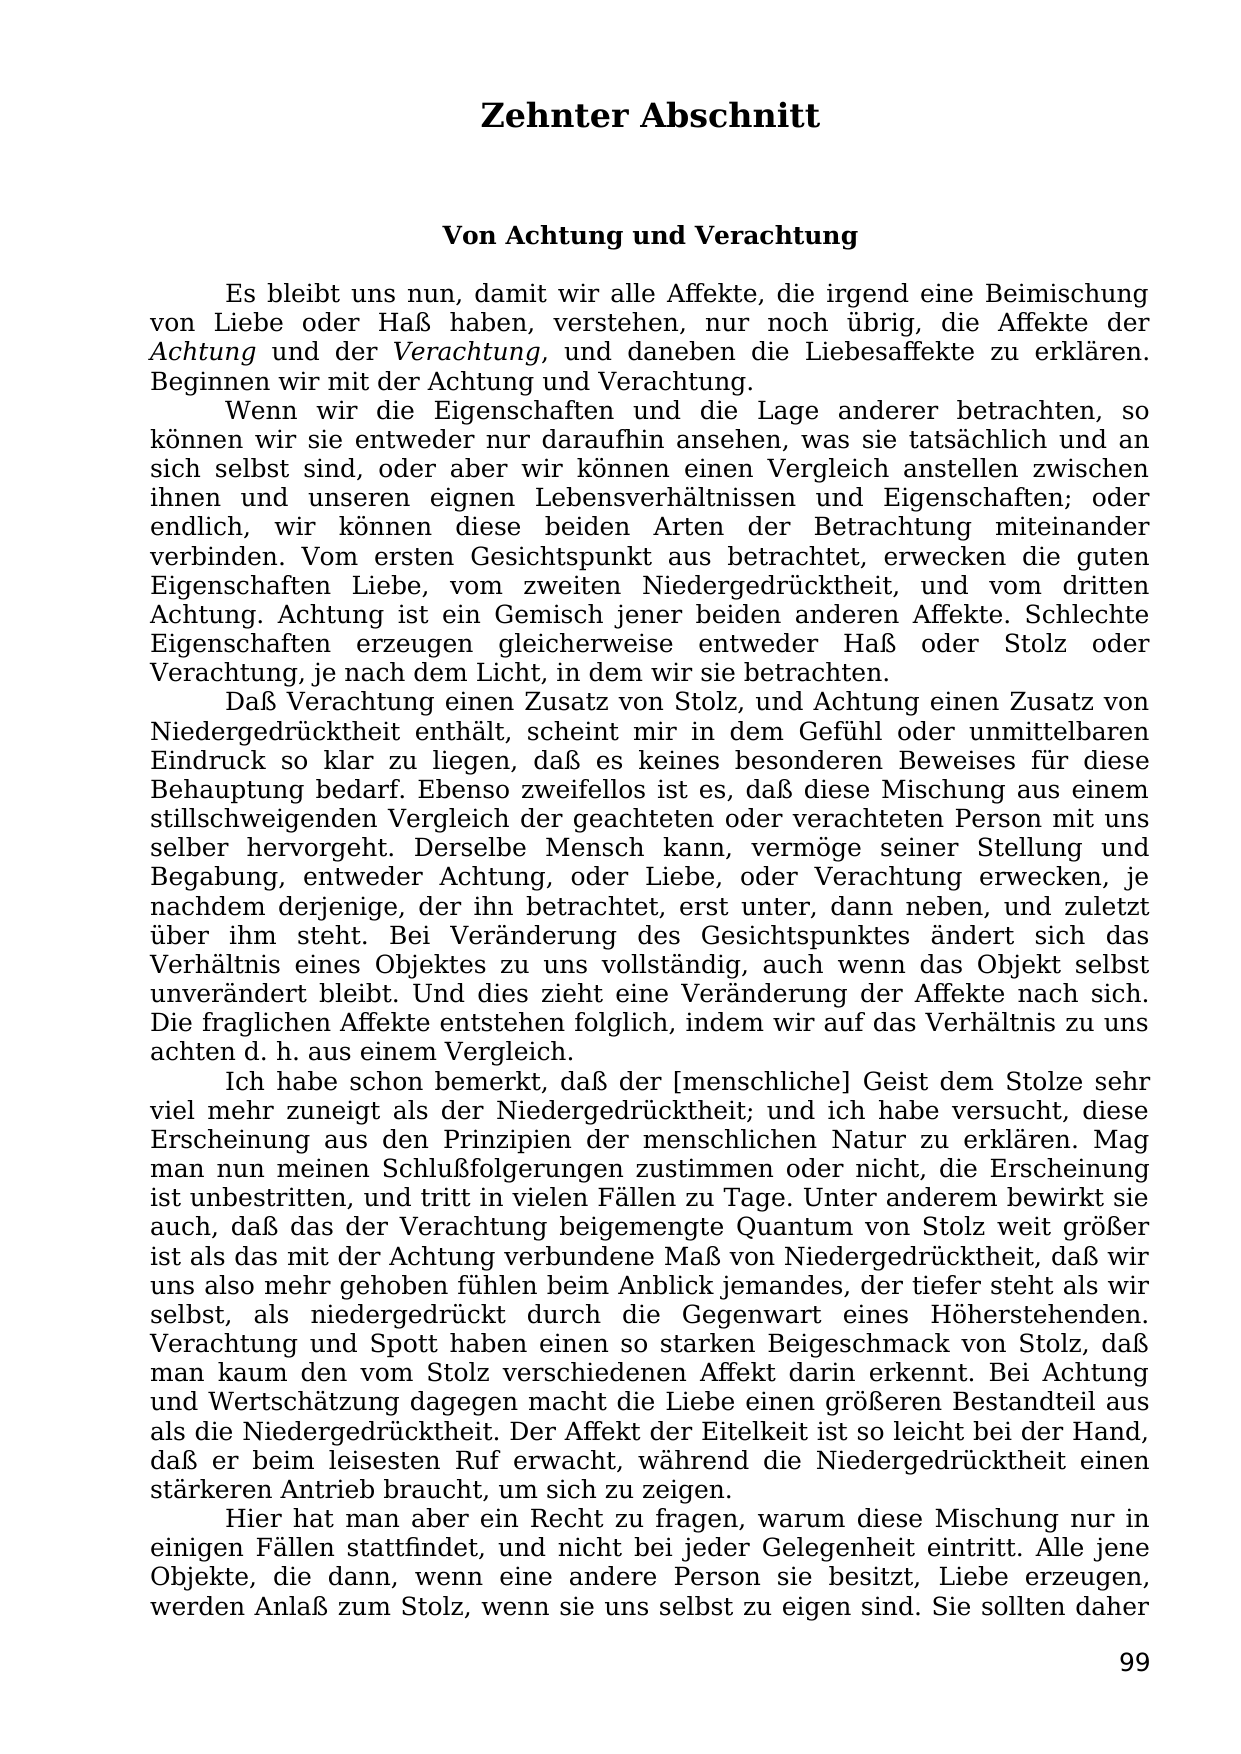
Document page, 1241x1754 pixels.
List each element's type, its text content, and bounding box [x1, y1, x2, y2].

text Es bleibt uns nun, damit wir alle Affekte, die irgend eine Beimischung von Liebe oder Haß haben, verstehen, nur noch übrig, die Affekte der Achtung und der Verachtung, und daneben die Liebesaffekte zu erklären. Beginnen wir mit der Achtung und Verachtung. [150, 279, 1151, 396]
text Wenn wir die Eigenschaften und die Lage anderer betrachten, so können wir sie entweder nur daraufhin ansehen, was sie tatsächlich und an sich selbst sind, oder aber wir können einen Vergleich anstellen zwischen ihnen und unseren eignen Lebensverhältnissen und Eigenschaften; oder endlich, wir können diese beiden Arten der Betrachtung miteinander verbinden. Vom ersten Gesichtspunkt aus betrachtet, erwecken die guten Eigenschaften Liebe, vom zweiten Niedergedrücktheit, und vom dritten Achtung. Achtung ist ein Gemisch jener beiden anderen Affekte. Schlechte Eigenschaften erzeugen gleicherweise entweder Haß oder Stolz oder Verachtung, je nach dem Licht, in dem wir sie betrachten. [150, 396, 1151, 687]
text Von Achtung und Verachtung [150, 192, 1151, 250]
text Daß Verachtung einen Zusatz von Stolz, und Achtung einen Zusatz von Niedergedrücktheit enthält, scheint mir in dem Gefühl oder unmittelbaren Eindruck so klar zu liegen, daß es keines besonderen Beweises für diese Behauptung bedarf. Ebenso zweifellos ist es, daß diese Mischung aus einem stillschweigenden Vergleich der geachteten oder verachteten Person mit uns selber hervorgeht. Derselbe Mensch kann, vermöge seiner Stellung und Begabung, entweder Achtung, oder Liebe, oder Verachtung erwecken, je nachdem derjenige, der ihn betrachtet, erst unter, dann neben, und zuletzt über ihm steht. Bei Veränderung des Gesichtspunktes ändert sich das Verhältnis eines Objektes zu uns vollständig, auch wenn das Objekt selbst unverändert bleibt. Und dies zieht eine Veränderung der Affekte nach sich. Die fraglichen Affekte entstehen folglich, indem wir auf das Verhältnis zu uns achten d. h. aus einem Vergleich. [150, 687, 1151, 1067]
text Zehnter Abschnitt [150, 75, 1151, 135]
text Hier hat man aber ein Recht zu fragen, warum diese Mischung nur in einigen Fällen stattfindet, und nicht bei jeder Gelegenheit eintritt. Alle jene Objekte, die dann, wenn eine andere Person sie besitzt, Liebe erzeugen, werden Anlaß zum Stolz, wenn sie uns selbst zu eigen sind. Sie sollten daher [150, 1504, 1151, 1621]
text Ich habe schon bemerkt, daß der [menschliche] Geist dem Stolze sehr viel mehr zuneigt als der Niedergedrücktheit; und ich habe versucht, diese Erscheinung aus den Prinzipien der menschlichen Natur zu erklären. Mag man nun meinen Schlußfolgerungen zustimmen oder nicht, die Erscheinung ist unbestritten, und tritt in vielen Fällen zu Tage. Unter anderem bewirkt sie auch, daß das der Verachtung beigemengte Quantum von Stolz weit größer ist als das mit der Achtung verbundene Maß von Niedergedrücktheit, daß wir uns also mehr gehoben fühlen beim Anblick jemandes, der tiefer steht als wir selbst, als niedergedrückt durch die Gegenwart eines Höherstehenden. Verachtung und Spott haben einen so starken Beigeschmack von Stolz, daß man kaum den vom Stolz verschiedenen Affekt darin erkennt. Bei Achtung und Wertschätzung dagegen macht die Liebe einen größeren Bestandteil aus als die Niedergedrücktheit. Der Affekt der Eitelkeit ist so leicht bei der Hand, daß er beim leisesten Ruf erwacht, während die Niedergedrücktheit einen stärkeren Antrieb braucht, um sich zu zeigen. [150, 1067, 1151, 1504]
